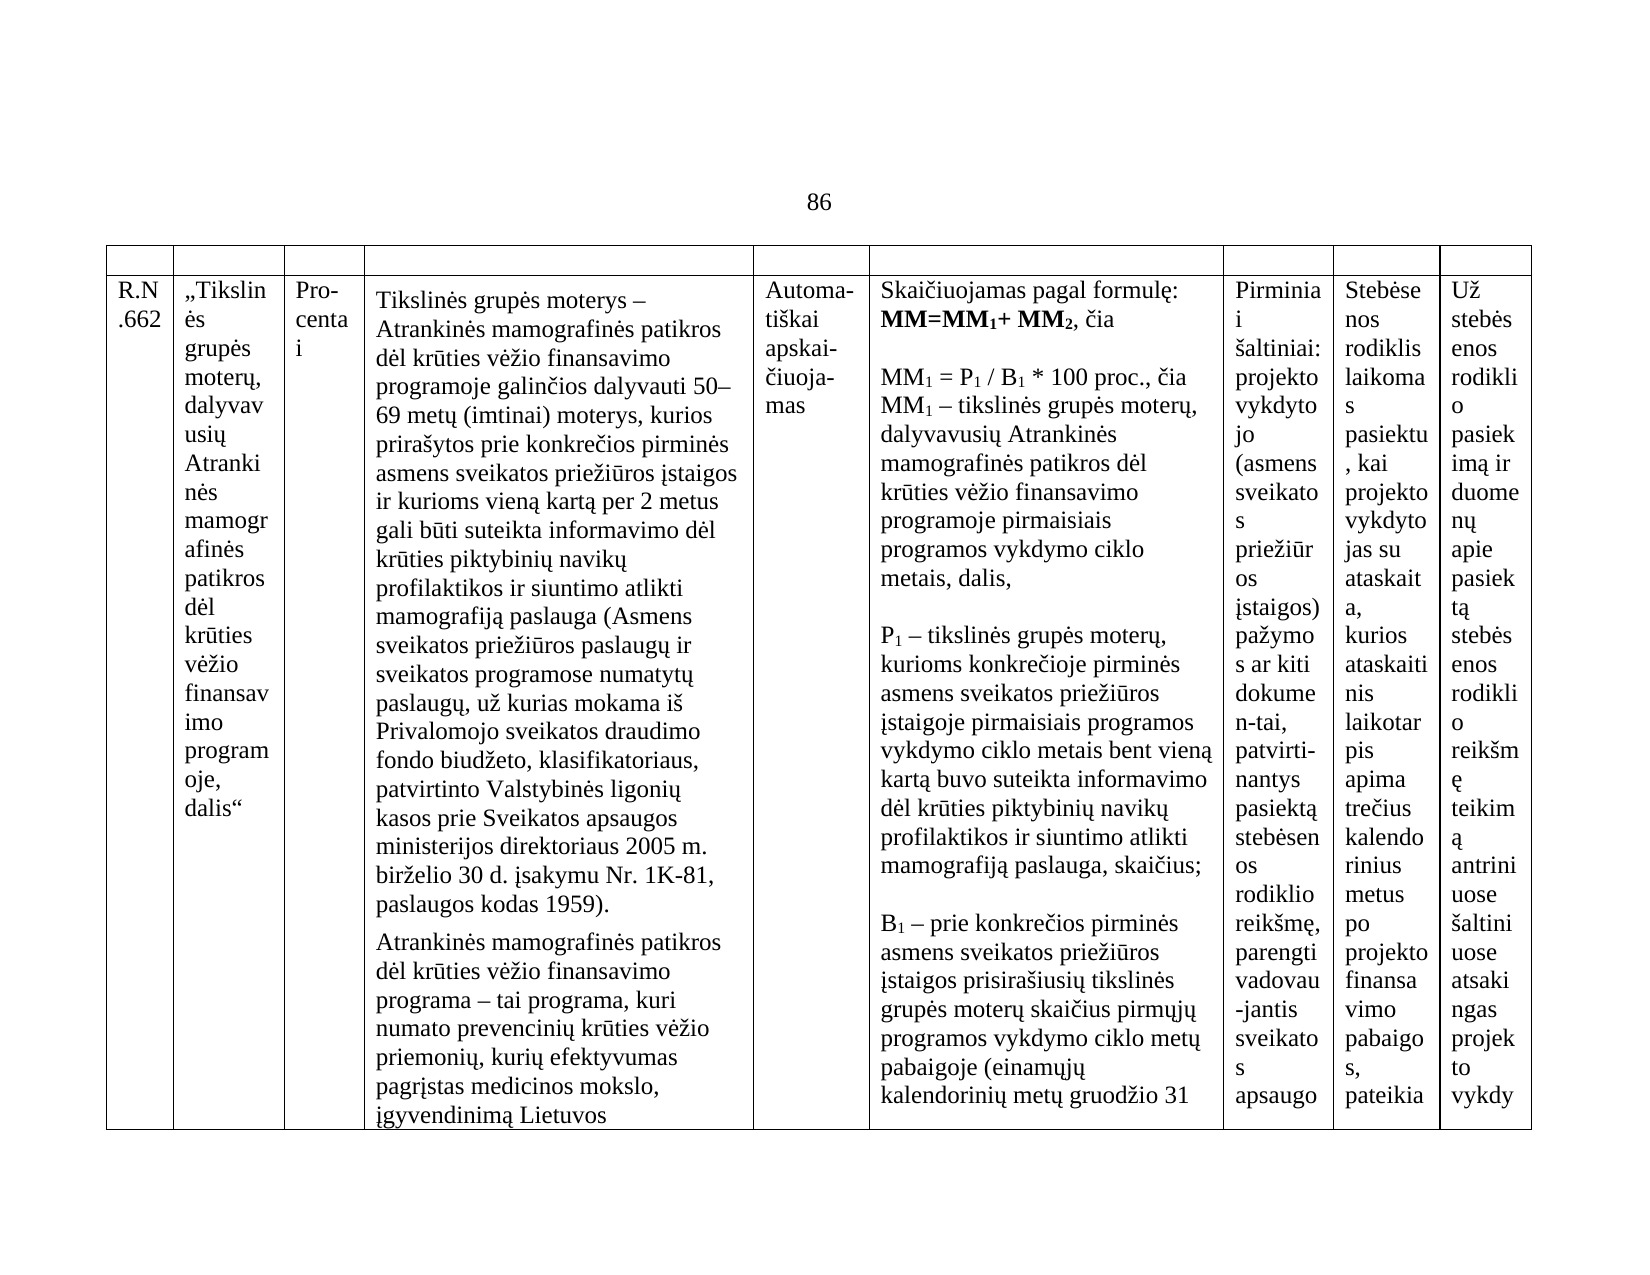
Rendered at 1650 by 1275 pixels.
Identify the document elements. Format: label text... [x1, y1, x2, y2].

table_cell Skaičiuojamas pagal formulę: MM=MM1+ MM2, čia MM1 = P1 / B1 * 100 proc., čia MM1 – tikslinės grupės moterų, dalyvavusių Atrankinės mamografinės patikros dėl krūties vėžio finansavimo programoje pirmaisiais programos vykdymo ciklo metais, dalis, P1 – tikslinės grupės moterų, kurioms konkrečioje pirminės asmens sveikatos priežiūros įstaigoje pirmaisiais programos vykdymo ciklo metais bent vieną kartą buvo suteikta informavimo dėl krūties piktybinių navikų profilaktikos ir siuntimo atlikti mamografiją paslauga, skaičius; B1 – prie konkrečios pirminės asmens sveikatos priežiūros įstaigos prisirašiusių tikslinės grupės moterų skaičius pirmųjų programos vykdymo ciklo metų pabaigoje (einamųjų kalendorinių metų gruodžio 31 [870, 276, 1223, 1128]
table_cell [285, 246, 364, 274]
table_cell Stebėsenos rodiklis laikomas pasiektu, kai projekto vykdytojas su ataskaita, kurios ataskaitinis laikotarpis apima trečius kalendorinius metus po projekto finansavimo pabaigos, pateikia [1334, 276, 1439, 1128]
table_cell Tikslinės grupės moterys –Atrankinės mamografinės patikros dėl krūties vėžio finansavimo programoje galinčios dalyvauti 50–69 metų (imtinai) moterys, kurios prirašytos prie konkrečios pirminės asmens sveikatos priežiūros įstaigos ir kurioms vieną kartą per 2 metus gali būti suteikta informavimo dėl krūties piktybinių navikų profilaktikos ir siuntimo atlikti mamografiją paslauga (Asmens sveikatos priežiūros paslaugų ir sveikatos programose numatytų paslaugų, už kurias mokama iš Privalomojo sveikatos draudimo fondo biudžeto, klasifikatoriaus, patvirtinto Valstybinės ligonių kasos prie Sveikatos apsaugos ministerijos direktoriaus 2005 m. birželio 30 d. įsakymu Nr. 1K-81, paslaugos kodas 1959). Atrankinės mamografinės patikros dėl krūties vėžio finansavimo programa – tai programa, kuri numato prevencinių krūties vėžio priemonių, kurių efektyvumas pagrįstas medicinos mokslo, įgyvendinimą Lietuvos [365, 276, 753, 1128]
table_cell [1224, 246, 1333, 274]
table_cell [107, 246, 173, 274]
table_cell [1441, 246, 1531, 274]
table_cell [1334, 246, 1439, 274]
table_cell Automa-tiškai apskai-čiuoja-mas [754, 276, 869, 1128]
table_cell R.N.662 [107, 276, 173, 1128]
table_cell [754, 246, 869, 274]
table_cell Pirminiai šaltiniai: projekto vykdytojo (asmens sveikatos priežiūros įstaigos) pažymos ar kiti dokumen-tai, patvirti-nantys pasiektą stebėsenos rodiklio reikšmę, parengti vadovau-jantis sveikatos apsaugo [1224, 276, 1333, 1128]
table_cell [365, 246, 753, 274]
table_cell Pro-centai [285, 276, 364, 1128]
table_cell Už stebėsenos rodiklio pasiekimą ir duomenų apie pasiektą stebėsenos rodiklio reikšmę teikimą antriniuose šaltiniuose atsakingas projekto vykdy [1441, 276, 1531, 1128]
table_cell „Tikslinės grupės moterų, dalyvavusių Atrankinės mamografinės patikros dėl krūties vėžio finansavimo programoje, dalis“ [174, 276, 284, 1128]
table_cell [174, 246, 284, 274]
